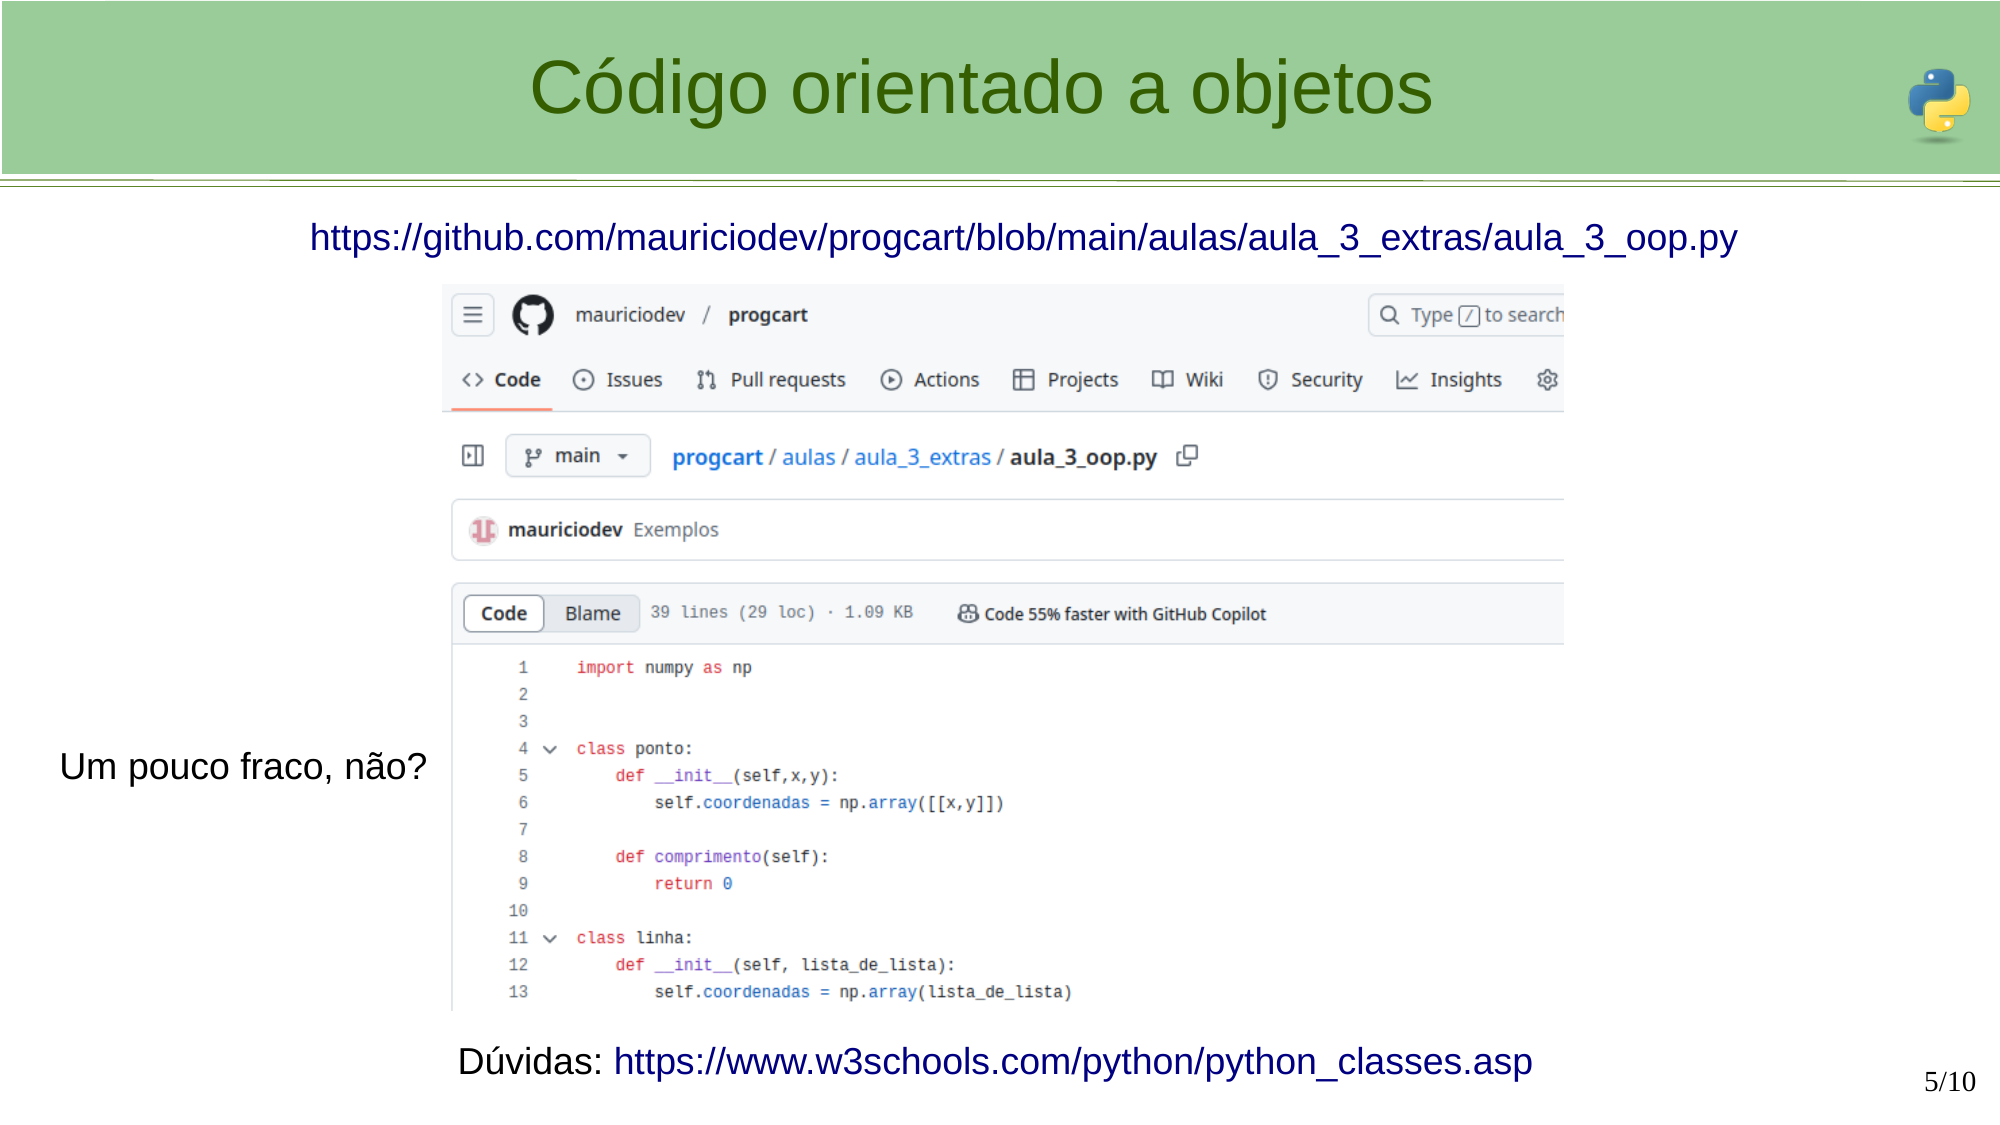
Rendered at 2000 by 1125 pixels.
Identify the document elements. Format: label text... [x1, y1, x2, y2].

title Código orientado a objetos [105, 0, 1861, 174]
picture [442, 284, 1564, 1011]
text_box Dúvidas: https://www.w3schools.com/python/python_classes.asp [442, 1033, 1552, 1125]
picture [1901, 59, 1979, 148]
text_box https://github.com/mauriciodev/progcart/blob/main/aulas/aula_3_extras/aula_3_oop.py [295, 208, 1757, 266]
text_box Um pouco fraco, não? [44, 738, 443, 796]
